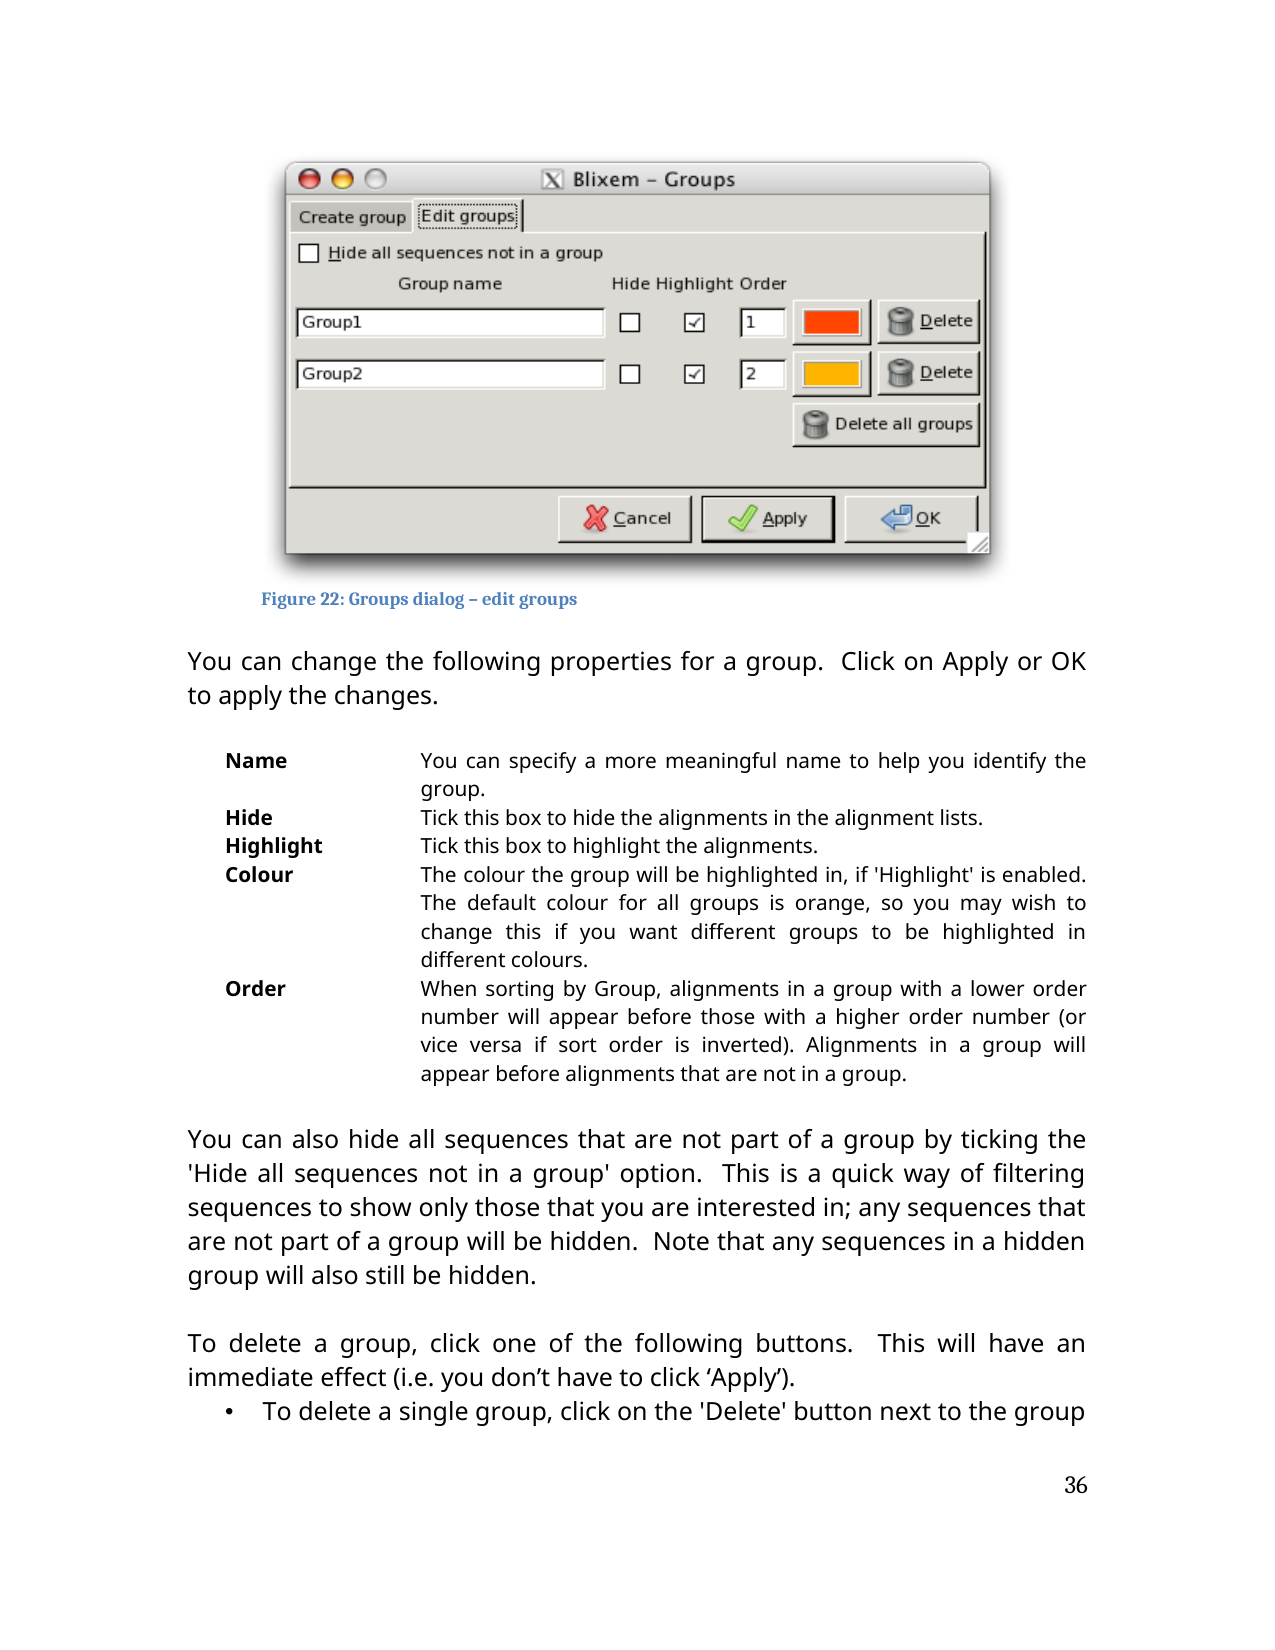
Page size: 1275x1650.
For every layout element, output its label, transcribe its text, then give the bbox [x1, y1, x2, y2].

table_cell Colour [214, 860, 409, 974]
table_cell Tick this box to highlight the alignments. [409, 831, 1099, 860]
table_cell Hide [214, 803, 409, 831]
text Figure 22: Groups dialog – edit groups [261, 589, 1014, 610]
table_cell Highlight [214, 831, 409, 860]
text You can change the following properties for a group. Click on Apply or OK to apply the changes. [187, 644, 1087, 712]
list To delete a single group, click on the 'Delete' button next to the group [225, 1394, 1087, 1428]
text To delete a group, click one of the following buttons. This will have an immediate effect (i.e. you don’t have to click ‘Apply’). [187, 1326, 1087, 1394]
text You can also hide all sequences that are not part of a group by ticking the 'Hide all sequences not in a group' option. This is a quick way of filtering sequences to show only those that you are interested in; any sequences that are not part of a group will be hidden. Note that any sequences in a hidden group will also still be hidden. [187, 1121, 1087, 1292]
table_cell Order [214, 974, 409, 1087]
table_cell When sorting by Group, alignments in a group with a lower order number will appear before those with a higher order number (or vice versa if sort order is inverted). Alignments in a group will appear before alignments that are not in a group. [409, 974, 1099, 1087]
table_header Name [214, 746, 409, 803]
picture [261, 151, 1014, 589]
table_header You can specify a more meaningful name to help you identify the group. [409, 746, 1099, 803]
table_cell The colour the group will be highlighted in, if 'Highlight' is enabled. The default colour for all groups is orange, so you may wish to change this if you want different groups to be highlighted in different colours. [409, 860, 1099, 974]
table_cell Tick this box to hide the alignments in the alignment lists. [409, 803, 1099, 831]
